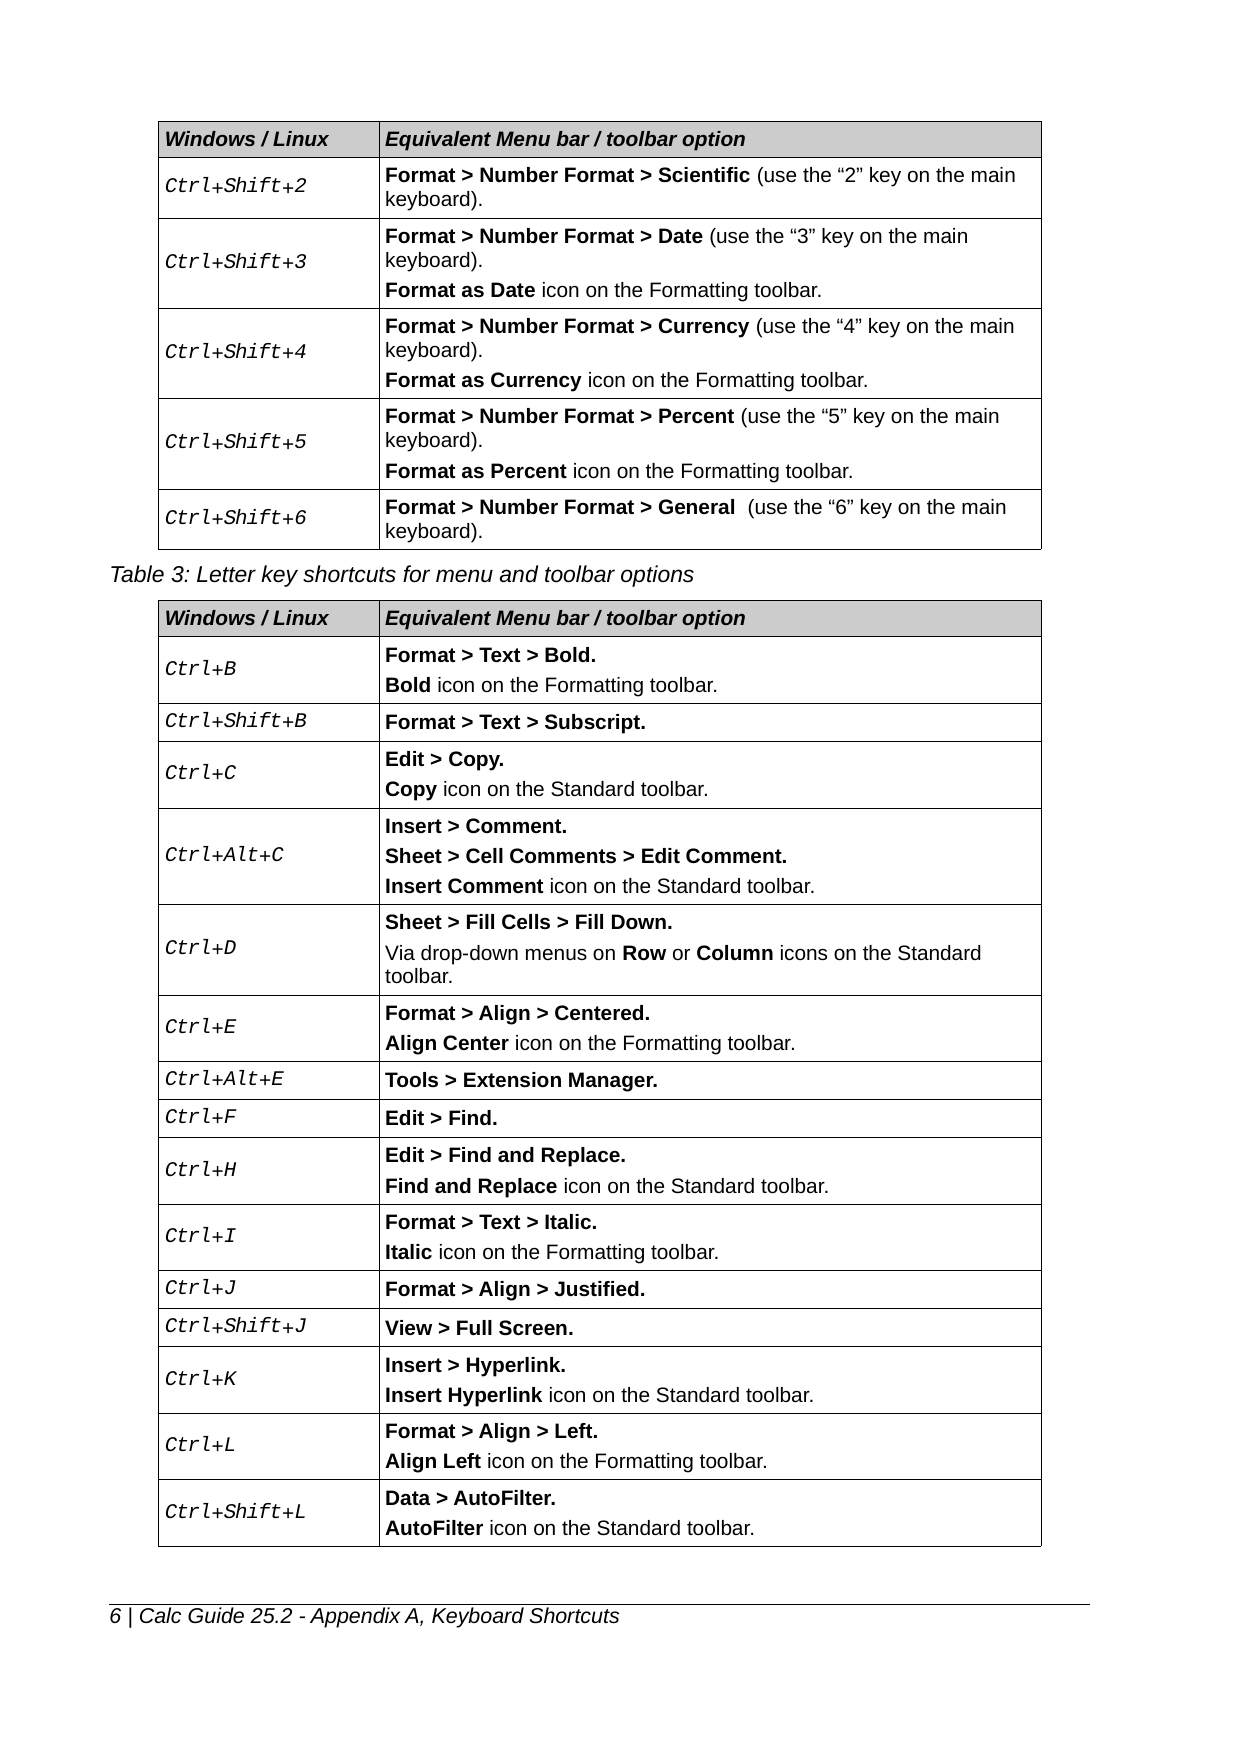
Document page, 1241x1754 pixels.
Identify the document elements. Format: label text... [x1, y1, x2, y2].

table_cell Ctrl+D [159, 905, 379, 994]
table_header Equivalent Menu bar / toolbar option [380, 122, 1041, 157]
table_cell Edit > Copy. Copy icon on the Standard toolbar. [380, 742, 1041, 807]
table_cell Format > Number Format > Scientific (use the “2” key on the main keyboard). [380, 158, 1041, 217]
table_cell Insert > Hyperlink. Insert Hyperlink icon on the Standard toolbar. [380, 1347, 1041, 1413]
table_cell Ctrl+Shift+6 [159, 490, 379, 549]
table_cell Ctrl+Alt+E [159, 1062, 379, 1099]
table_cell Ctrl+E [159, 996, 379, 1061]
table_cell Insert > Comment. Sheet > Cell Comments > Edit Comment. Insert Comment icon on the Standard toolbar. [380, 809, 1041, 904]
table_cell Ctrl+Shift+B [159, 704, 379, 741]
table_cell Format > Text > Subscript. [380, 704, 1041, 741]
table_cell Format > Text > Italic. Italic icon on the Formatting toolbar. [380, 1205, 1041, 1270]
table_cell Ctrl+Shift+4 [159, 309, 379, 398]
text Table 3: Letter key shortcuts for menu and toolbar options [109, 561, 1090, 588]
table_cell View > Full Screen. [380, 1309, 1041, 1346]
table_cell Ctrl+Shift+2 [159, 158, 379, 217]
table_cell Ctrl+Shift+L [159, 1480, 379, 1546]
table_cell Sheet > Fill Cells > Fill Down. Via drop-down menus on Row or Column icons on the Standard toolbar. [380, 905, 1041, 994]
table_cell Data > AutoFilter. AutoFilter icon on the Standard toolbar. [380, 1480, 1041, 1546]
table_cell Format > Number Format > Date (use the “3” key on the main keyboard). Format as Date icon on the Formatting toolbar. [380, 219, 1041, 308]
table_cell Ctrl+Shift+5 [159, 399, 379, 489]
table_cell Format > Number Format > Percent (use the “5” key on the main keyboard). Format as Percent icon on the Formatting toolbar. [380, 399, 1041, 489]
table_cell Ctrl+C [159, 742, 379, 807]
table_header Windows / Linux [159, 601, 379, 636]
table_cell Ctrl+B [159, 637, 379, 703]
table_cell Format > Align > Justified. [380, 1271, 1041, 1308]
table_cell Ctrl+Shift+J [159, 1309, 379, 1346]
table_cell Format > Text > Bold. Bold icon on the Formatting toolbar. [380, 637, 1041, 703]
table_cell Edit > Find and Replace. Find and Replace icon on the Standard toolbar. [380, 1138, 1041, 1204]
table_cell Ctrl+I [159, 1205, 379, 1270]
table_cell Ctrl+J [159, 1271, 379, 1308]
table_header Equivalent Menu bar / toolbar option [380, 601, 1041, 636]
table_cell Format > Align > Centered. Align Center icon on the Formatting toolbar. [380, 996, 1041, 1061]
table_cell Format > Align > Left. Align Left icon on the Formatting toolbar. [380, 1414, 1041, 1479]
table_cell Format > Number Format > Currency (use the “4” key on the main keyboard). Format as Currency icon on the Formatting toolbar. [380, 309, 1041, 398]
table_header Windows / Linux [159, 122, 379, 157]
table_cell Ctrl+H [159, 1138, 379, 1204]
table_cell Tools > Extension Manager. [380, 1062, 1041, 1099]
table_cell Format > Number Format > General (use the “6” key on the main keyboard). [380, 490, 1041, 549]
table_cell Ctrl+F [159, 1100, 379, 1137]
table_cell Ctrl+Shift+3 [159, 219, 379, 308]
table_cell Ctrl+K [159, 1347, 379, 1413]
table_cell Ctrl+L [159, 1414, 379, 1479]
table_cell Edit > Find. [380, 1100, 1041, 1137]
table_cell Ctrl+Alt+C [159, 809, 379, 904]
